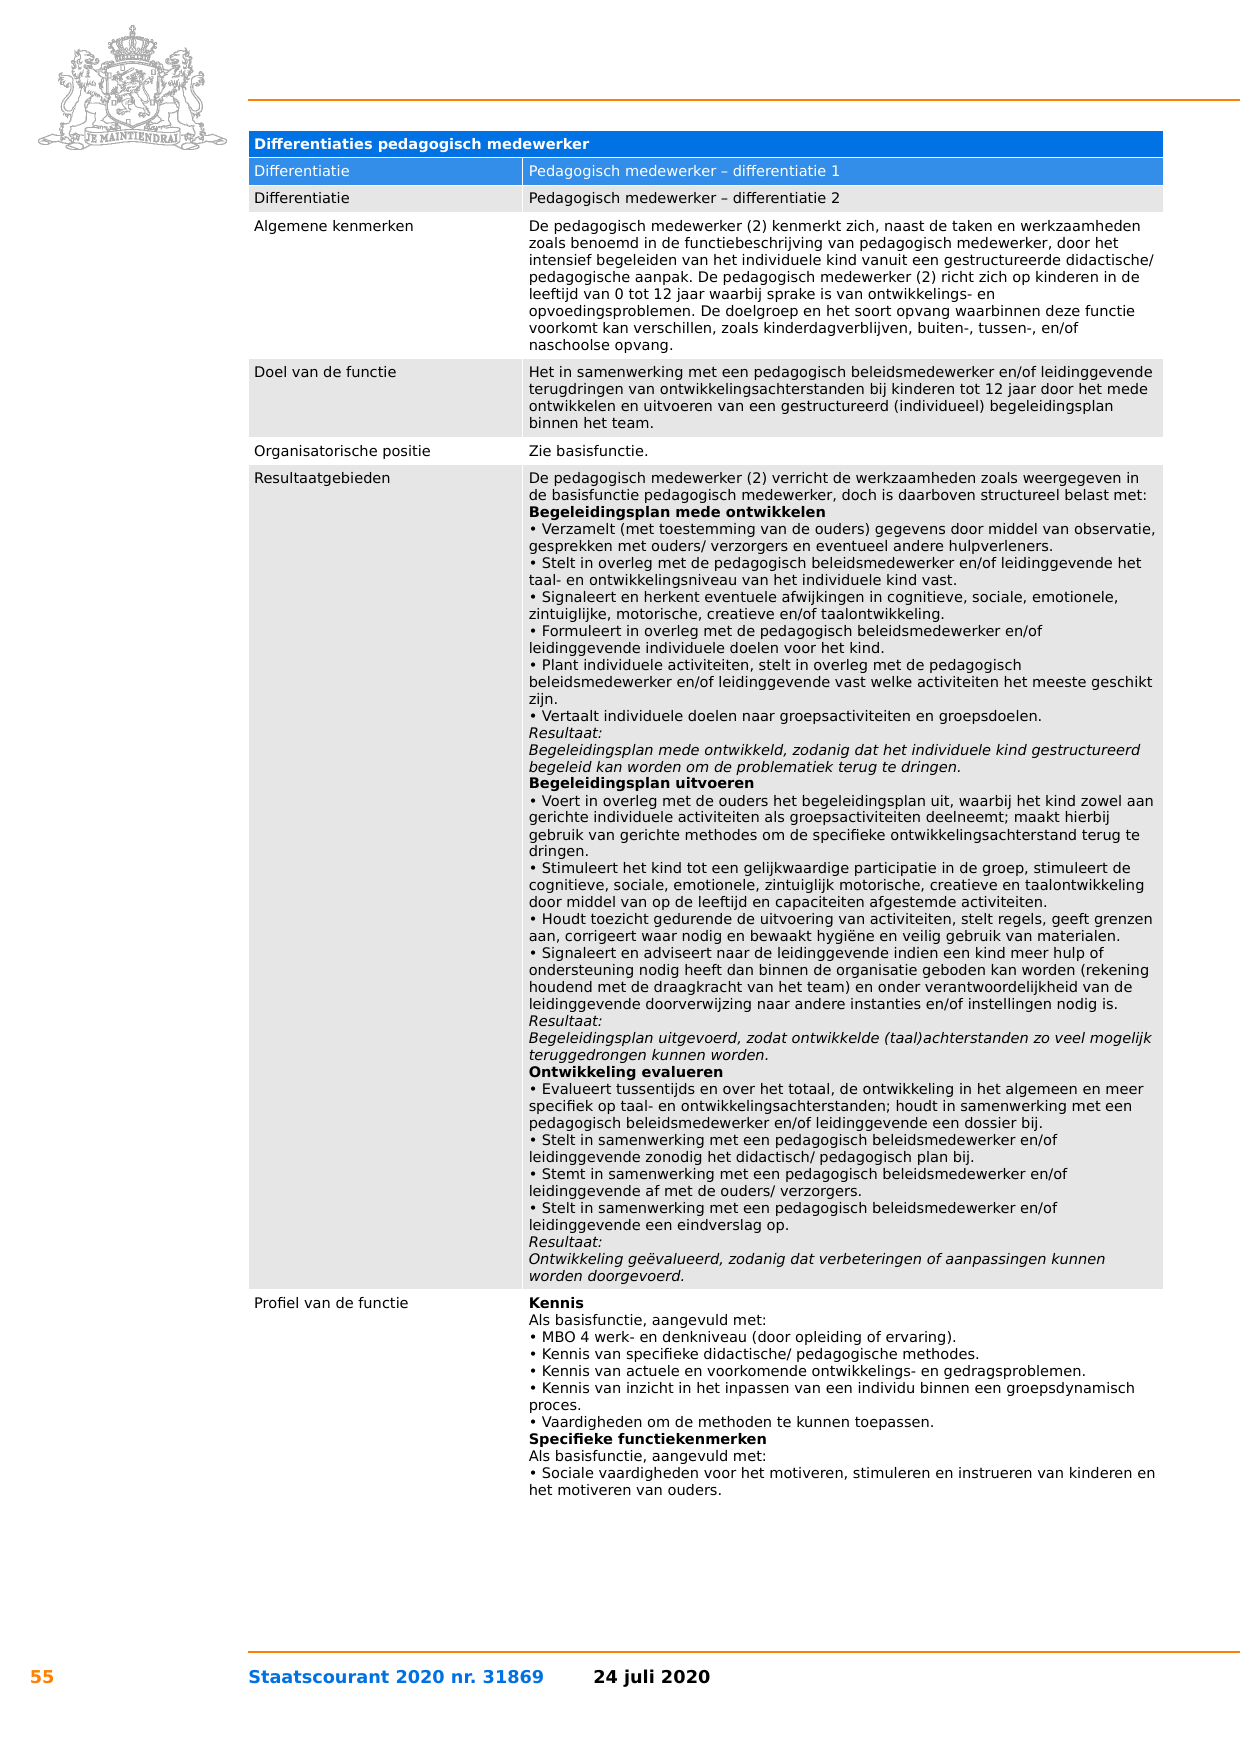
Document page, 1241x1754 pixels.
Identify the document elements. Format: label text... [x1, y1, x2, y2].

table_cell Algemene kenmerken [249, 213, 522, 358]
table_cell Differentiatie [249, 186, 522, 212]
table_cell Profiel van de functie [249, 1291, 522, 1504]
table_cell Differentiatie [249, 158, 522, 185]
table_cell De pedagogisch medewerker (2) kenmerkt zich, naast de taken en werkzaamheden zoals benoemd in de functiebeschrijving van pedagogisch medewerker, door het intensief begeleiden van het individuele kind vanuit een gestructureerde didactische/ pedagogische aanpak. De pedagogisch medewerker (2) richt zich op kinderen in de leeftijd van 0 tot 12 jaar waarbij sprake is van ontwikkelings- en opvoedingsproblemen. De doelgroep en het soort opvang waarbinnen deze functie voorkomt kan verschillen, zoals kinderdagverblijven, buiten-, tussen-, en/of naschoolse opvang. [523, 213, 1163, 358]
table_cell Doel van de functie [249, 359, 522, 437]
table_cell Organisatorische positie [249, 438, 522, 464]
table_cell Pedagogisch medewerker – differentiatie 1 [523, 158, 1163, 185]
table_cell Het in samenwerking met een pedagogisch beleidsmedewerker en/of leidinggevende terugdringen van ontwikkelingsachterstanden bij kinderen tot 12 jaar door het mede ontwikkelen en uitvoeren van een gestructureerd (individueel) begeleidingsplan binnen het team. [523, 359, 1163, 437]
table_cell Pedagogisch medewerker – differentiatie 2 [523, 186, 1163, 212]
table_cell Zie basisfunctie. [523, 438, 1163, 464]
picture [38, 25, 227, 150]
table_cell Resultaatgebieden [249, 465, 522, 1289]
table_cell De pedagogisch medewerker (2) verricht de werkzaamheden zoals weergegeven in de basisfunctie pedagogisch medewerker, doch is daarboven structureel belast met: Begeleidingsplan mede ontwikkelen • Verzamelt (met toestemming van de ouders) gegevens door middel van observatie, gesprekken met ouders/ verzorgers en eventueel andere hulpverleners. • Stelt in overleg met de pedagogisch beleidsmedewerker en/of leidinggevende het taal- en ontwikkelingsniveau van het individuele kind vast. • Signaleert en herkent eventuele afwijkingen in cognitieve, sociale, emotionele, zintuiglijke, motorische, creatieve en/of taalontwikkeling. • Formuleert in overleg met de pedagogisch beleidsmedewerker en/of leidinggevende individuele doelen voor het kind. • Plant individuele activiteiten, stelt in overleg met de pedagogisch beleidsmedewerker en/of leidinggevende vast welke activiteiten het meeste geschikt zijn. • Vertaalt individuele doelen naar groepsactiviteiten en groepsdoelen. Resultaat: Begeleidingsplan mede ontwikkeld, zodanig dat het individuele kind gestructureerd begeleid kan worden om de problematiek terug te dringen. Begeleidingsplan uitvoeren • Voert in overleg met de ouders het begeleidingsplan uit, waarbij het kind zowel aan gerichte individuele activiteiten als groepsactiviteiten deelneemt; maakt hierbij gebruik van gerichte methodes om de specifieke ontwikkelingsachterstand terug te dringen. • Stimuleert het kind tot een gelijkwaardige participatie in de groep, stimuleert de cognitieve, sociale, emotionele, zintuiglijk motorische, creatieve en taalontwikkeling door middel van op de leeftijd en capaciteiten afgestemde activiteiten. • Houdt toezicht gedurende de uitvoering van activiteiten, stelt regels, geeft grenzen aan, corrigeert waar nodig en bewaakt hygiëne en veilig gebruik van materialen. • Signaleert en adviseert naar de leidinggevende indien een kind meer hulp of ondersteuning nodig heeft dan binnen de organisatie geboden kan worden (rekening houdend met de draagkracht van het team) en onder verantwoordelijkheid van de leidinggevende doorverwijzing naar andere instanties en/of instellingen nodig is. Resultaat: Begeleidingsplan uitgevoerd, zodat ontwikkelde (taal)achterstanden zo veel mogelijk teruggedrongen kunnen worden. Ontwikkeling evalueren • Evalueert tussentijds en over het totaal, de ontwikkeling in het algemeen en meer specifiek op taal- en ontwikkelingsachterstanden; houdt in samenwerking met een pedagogisch beleidsmedewerker en/of leidinggevende een dossier bij. • Stelt in samenwerking met een pedagogisch beleidsmedewerker en/of leidinggevende zonodig het didactisch/ pedagogisch plan bij. • Stemt in samenwerking met een pedagogisch beleidsmedewerker en/of leidinggevende af met de ouders/ verzorgers. • Stelt in samenwerking met een pedagogisch beleidsmedewerker en/of leidinggevende een eindverslag op. Resultaat: Ontwikkeling geëvalueerd, zodanig dat verbeteringen of aanpassingen kunnen worden doorgevoerd. [523, 465, 1163, 1289]
table_header Differentiaties pedagogisch medewerker [249, 131, 1163, 157]
table_cell Kennis Als basisfunctie, aangevuld met: • MBO 4 werk- en denkniveau (door opleiding of ervaring). • Kennis van specifieke didactische/ pedagogische methodes. • Kennis van actuele en voorkomende ontwikkelings- en gedragsproblemen. • Kennis van inzicht in het inpassen van een individu binnen een groepsdynamisch proces. • Vaardigheden om de methoden te kunnen toepassen. Specifieke functiekenmerken Als basisfunctie, aangevuld met: • Sociale vaardigheden voor het motiveren, stimuleren en instrueren van kinderen en het motiveren van ouders. [523, 1291, 1163, 1504]
